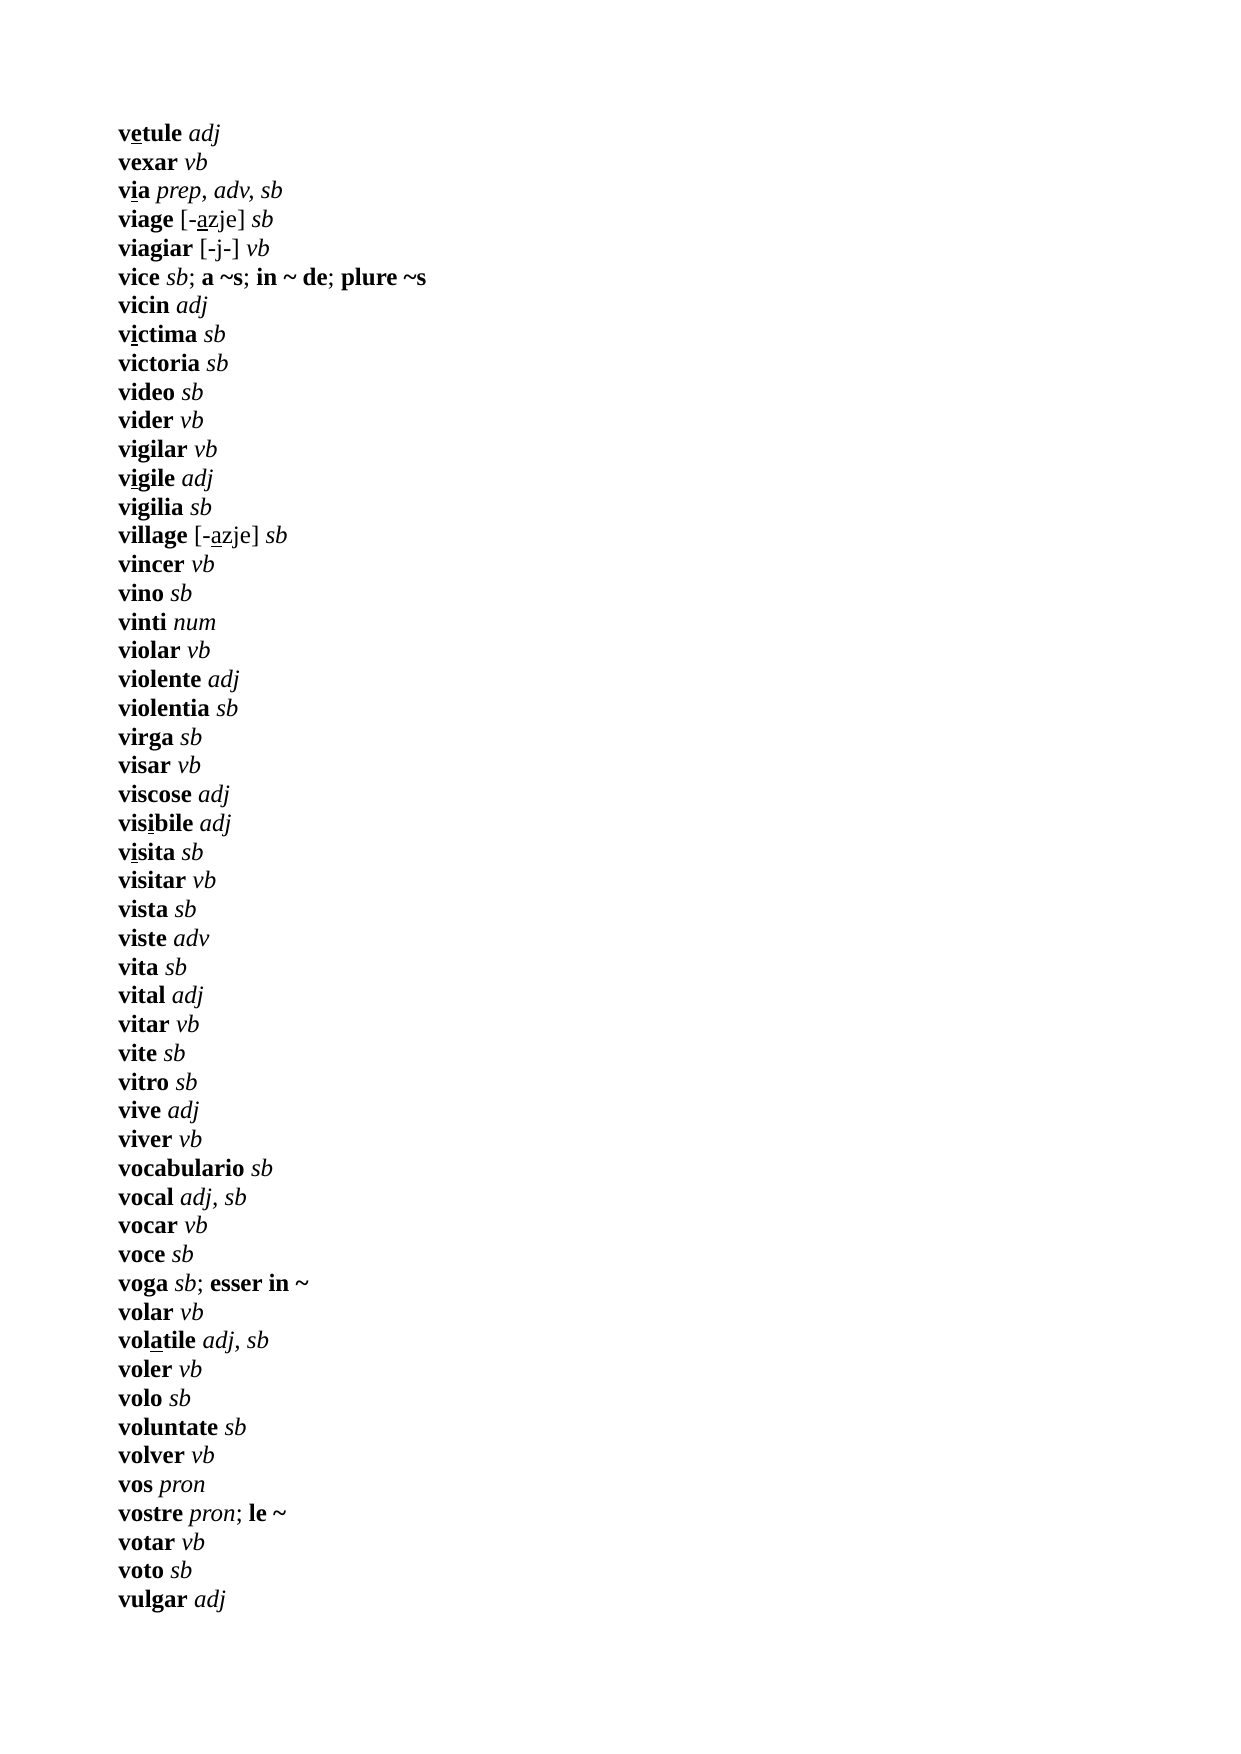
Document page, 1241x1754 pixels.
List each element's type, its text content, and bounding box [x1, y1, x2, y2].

text video sb [118, 377, 1122, 406]
text vicin adj [118, 291, 1122, 319]
text village [-azje] sb [118, 521, 1122, 549]
text vincer vb [118, 549, 1122, 578]
text viver vb [118, 1124, 1122, 1153]
text vider vb [118, 406, 1122, 434]
text vulgar adj [118, 1584, 1122, 1613]
text volver vb [118, 1441, 1122, 1469]
text vigilar vb [118, 434, 1122, 463]
text viage [-azje] sb [118, 204, 1122, 233]
text volo sb [118, 1383, 1122, 1412]
text viagiar [-j-] vb [118, 233, 1122, 262]
text vigile adj [118, 463, 1122, 492]
text visibile adj [118, 808, 1122, 837]
text virga sb [118, 722, 1122, 751]
text vino sb [118, 578, 1122, 607]
text vetule adj [118, 118, 1122, 147]
text violar vb [118, 636, 1122, 664]
text visar vb [118, 751, 1122, 779]
text vice sb; a ~s; in ~ de; plure ~s [118, 262, 1122, 291]
text visita sb [118, 837, 1122, 866]
text viscose adj [118, 779, 1122, 808]
text vigilia sb [118, 492, 1122, 521]
text voluntate sb [118, 1412, 1122, 1441]
text visitar vb [118, 866, 1122, 894]
text vite sb [118, 1038, 1122, 1067]
text voto sb [118, 1556, 1122, 1584]
text vista sb [118, 894, 1122, 923]
text victoria sb [118, 348, 1122, 377]
text via prep, adv, sb [118, 176, 1122, 204]
text voga sb; esser in ~ [118, 1268, 1122, 1297]
text volatile adj, sb [118, 1326, 1122, 1354]
text vostre pron; le ~ [118, 1498, 1122, 1527]
text vos pron [118, 1469, 1122, 1498]
text votar vb [118, 1527, 1122, 1556]
text vocal adj, sb [118, 1182, 1122, 1211]
text vocabulario sb [118, 1153, 1122, 1182]
text voler vb [118, 1354, 1122, 1383]
text violente adj [118, 664, 1122, 693]
text violentia sb [118, 693, 1122, 722]
text vitro sb [118, 1067, 1122, 1096]
text vexar vb [118, 147, 1122, 176]
text volar vb [118, 1297, 1122, 1326]
text victima sb [118, 319, 1122, 348]
text vita sb [118, 952, 1122, 981]
text voce sb [118, 1239, 1122, 1268]
text vinti num [118, 607, 1122, 636]
text vitar vb [118, 1009, 1122, 1038]
text viste adv [118, 923, 1122, 952]
text vital adj [118, 981, 1122, 1009]
text vive adj [118, 1096, 1122, 1124]
text vocar vb [118, 1211, 1122, 1239]
